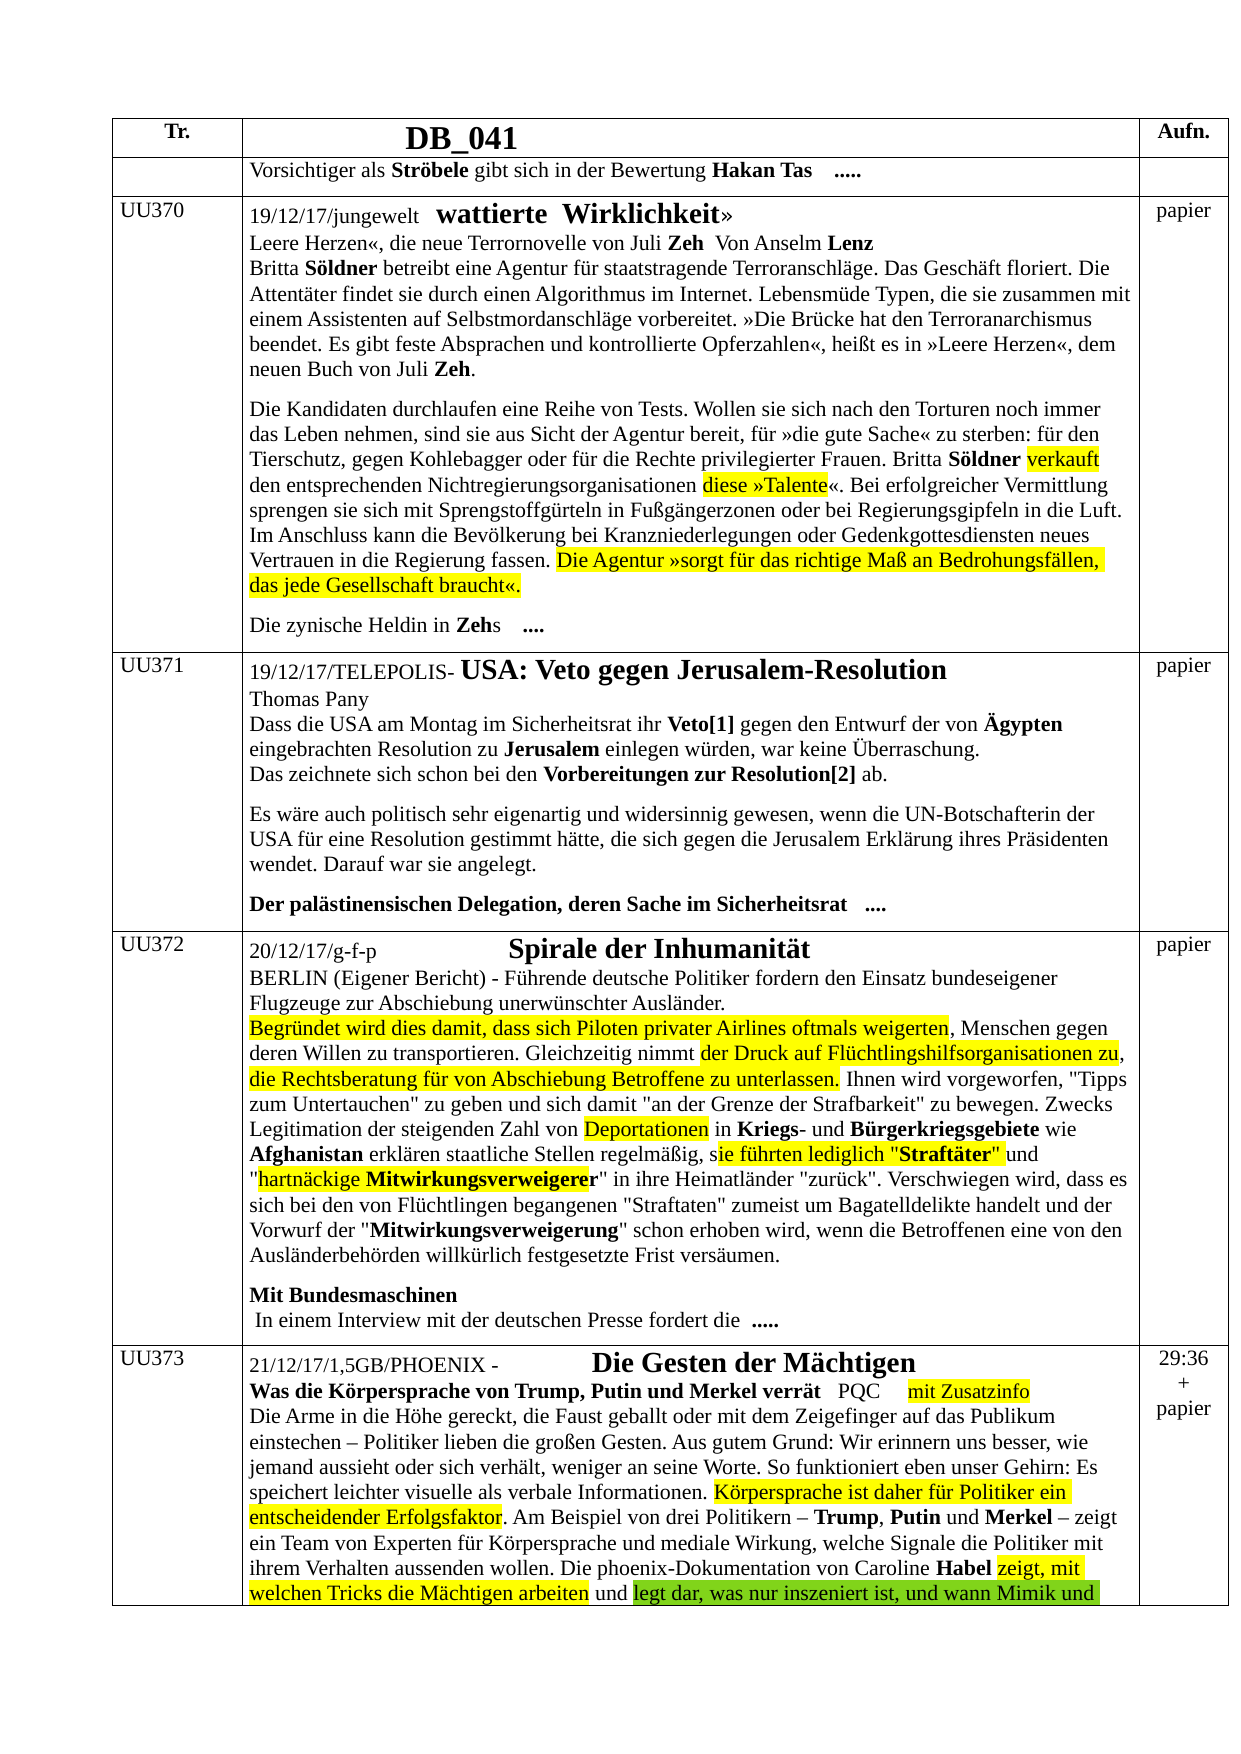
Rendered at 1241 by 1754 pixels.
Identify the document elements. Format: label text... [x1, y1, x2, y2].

table_cell papier [1140, 653, 1228, 931]
table_cell UU372 [113, 932, 242, 1345]
table_cell UU370 [113, 197, 242, 652]
table_header DB_041 [243, 119, 1139, 157]
table_cell [1140, 158, 1228, 196]
table_cell 19/12/17/jungewelt wattierte Wirklichkeit» Leere Herzen«, die neue Terrornovelle von Juli Zeh Von Anselm Lenz Britta Söldner betreibt eine Agentur für staatstragende Terroranschläge. Das Geschäft floriert. Die Attentäter findet sie durch einen Algorithmus im Internet. Lebensmüde Typen, die sie zusammen mit einem Assistenten auf Selbstmordanschläge vorbereitet. »Die Brücke hat den Terroranarchismus beendet. Es gibt feste Absprachen und kontrollierte Opferzahlen«, heißt es in »Leere Herzen«, dem neuen Buch von Juli Zeh. Die Kandidaten durchlaufen eine Reihe von Tests. Wollen sie sich nach den Torturen noch immer das Leben nehmen, sind sie aus Sicht der Agentur bereit, für »die gute Sache« zu sterben: für den Tierschutz, gegen Kohlebagger oder für die Rechte privilegierter Frauen. Britta Söldner verkauft den entsprechenden Nichtregierungsorganisationen diese »Talente«. Bei erfolgreicher Vermittlung sprengen sie sich mit Sprengstoffgürteln in Fußgängerzonen oder bei Regierungsgipfeln in die Luft. Im Anschluss kann die Bevölkerung bei Kranzniederlegungen oder Gedenkgottesdiensten neues Vertrauen in die Regierung fassen. Die Agentur »sorgt für das richtige Maß an Bedrohungsfällen, das jede Gesellschaft braucht«. Die zynische Heldin in Zehs .... [243, 197, 1139, 652]
table_cell [113, 158, 242, 196]
table_cell 20/12/17/g-f-p Spirale der Inhumanität BERLIN (Eigener Bericht) - Führende deutsche Politiker fordern den Einsatz bundeseigener Flugzeuge zur Abschiebung unerwünschter Ausländer. Begründet wird dies damit, dass sich Piloten privater Airlines oftmals weigerten, Menschen gegen deren Willen zu transportieren. Gleichzeitig nimmt der Druck auf Flüchtlingshilfsorganisationen zu, die Rechtsberatung für von Abschiebung Betroffene zu unterlassen. Ihnen wird vorgeworfen, "Tipps zum Untertauchen" zu geben und sich damit "an der Grenze der Strafbarkeit" zu bewegen. Zwecks Legitimation der steigenden Zahl von Deportationen in Kriegs- und Bürgerkriegsgebiete wie Afghanistan erklären staatliche Stellen regelmäßig, sie führten lediglich "Straftäter" und "hartnäckige Mitwirkungsverweigerer" in ihre Heimatländer "zurück". Verschwiegen wird, dass es sich bei den von Flüchtlingen begangenen "Straftaten" zumeist um Bagatelldelikte handelt und der Vorwurf der "Mitwirkungsverweigerung" schon erhoben wird, wenn die Betroffenen eine von den Ausländerbehörden willkürlich festgesetzte Frist versäumen. Mit Bundesmaschinen In einem Interview mit der deutschen Presse fordert die ..... [243, 932, 1139, 1345]
table_header Aufn. [1140, 119, 1228, 157]
table_cell papier [1140, 197, 1228, 652]
table_cell UU371 [113, 653, 242, 931]
table_cell 21/12/17/1,5GB/PHOENIX - Die Gesten der Mächtigen Was die Körpersprache von Trump, Putin und Merkel verrät PQC mit Zusatzinfo Die Arme in die Höhe gereckt, die Faust geballt oder mit dem Zeigefinger auf das Publikum einstechen – Politiker lieben die großen Gesten. Aus gutem Grund: Wir erinnern uns besser, wie jemand aussieht oder sich verhält, weniger an seine Worte. So funktioniert eben unser Gehirn: Es speichert leichter visuelle als verbale Informationen. Körpersprache ist daher für Politiker ein entscheidender Erfolgsfaktor. Am Beispiel von drei Politikern – Trump, Putin und Merkel – zeigt ein Team von Experten für Körpersprache und mediale Wirkung, welche Signale die Politiker mit ihrem Verhalten aussenden wollen. Die phoenix-Dokumentation von Caroline Habel zeigt, mit welchen Tricks die Mächtigen arbeiten und legt dar, was nur inszeniert ist, und wann Mimik und [243, 1346, 1139, 1605]
table_header Tr. [113, 119, 242, 157]
table_cell 19/12/17/TELEPOLIS- USA: Veto gegen Jerusalem-Resolution Thomas Pany Dass die USA am Montag im Sicherheitsrat ihr Veto[1] gegen den Entwurf der von Ägypten eingebrachten Resolution zu Jerusalem einlegen würden, war keine Überraschung. Das zeichnete sich schon bei den Vorbereitungen zur Resolution[2] ab. Es wäre auch politisch sehr eigenartig und widersinnig gewesen, wenn die UN-Botschafterin der USA für eine Resolution gestimmt hätte, die sich gegen die Jerusalem Erklärung ihres Präsidenten wendet. Darauf war sie angelegt. Der palästinensischen Delegation, deren Sache im Sicherheitsrat .... [243, 653, 1139, 931]
table_cell Vorsichtiger als Ströbele gibt sich in der Bewertung Hakan Tas ..... [243, 158, 1139, 196]
table_cell UU373 [113, 1346, 242, 1605]
table_cell papier [1140, 932, 1228, 1345]
table_cell 29:36 + papier [1140, 1346, 1228, 1605]
